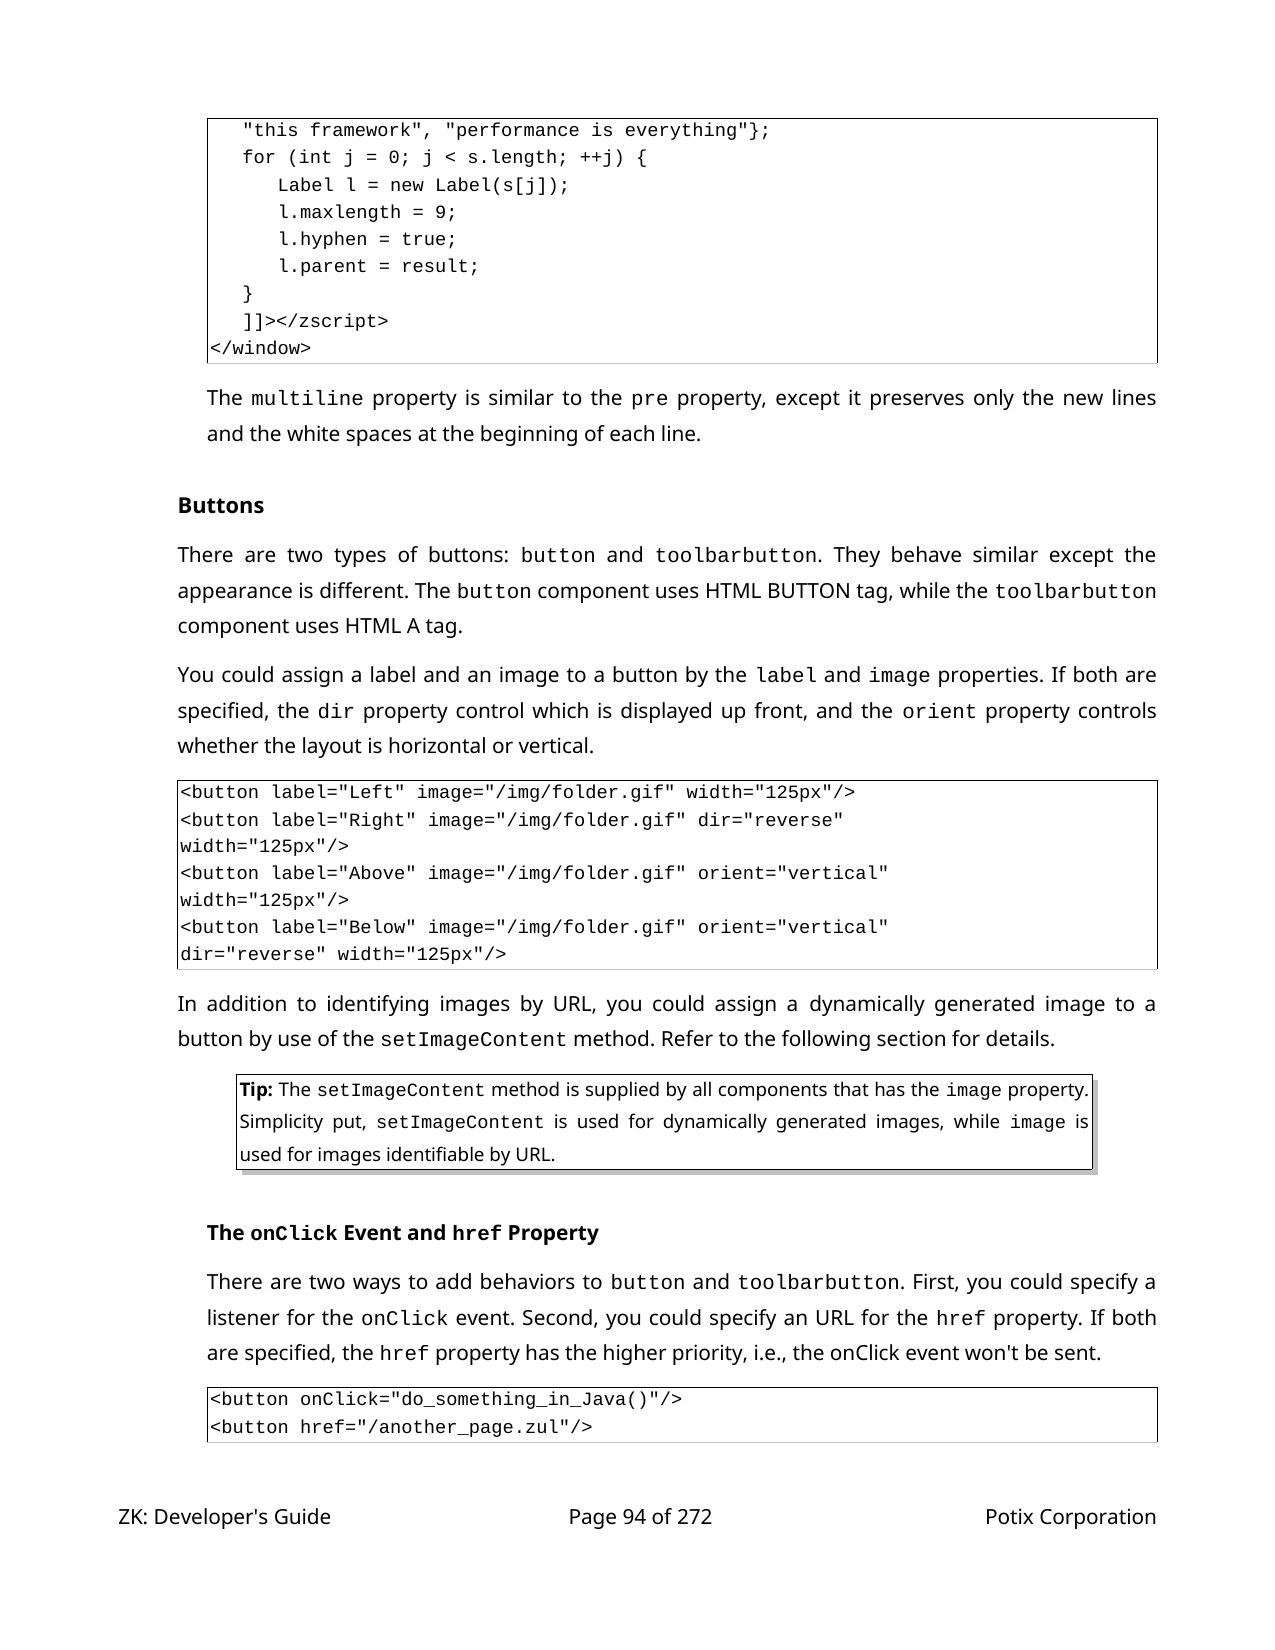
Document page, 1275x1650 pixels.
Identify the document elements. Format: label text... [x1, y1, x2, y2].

text </window> [208, 336, 1157, 363]
text Tip: The setImageContent method is supplied by all components that has the image property. Simplicity put, setImageContent is used for dynamically generated images, while image is used for images identifiable by URL. [237, 1075, 1092, 1169]
text <button label="Right" image="/img/folder.gif" dir="reverse" width="125px"/> [178, 807, 1157, 858]
text Label l = new Label(s[j]); [208, 172, 1157, 197]
text "this framework", "performance is everything"}; [208, 119, 1157, 142]
text <button label="Below" image="/img/folder.gif" orient="vertical" dir="reverse" width="125px"/> [178, 915, 1157, 969]
text <button label="Left" image="/img/folder.gif" width="125px"/> [178, 781, 1157, 804]
text ]]></zscript> [208, 308, 1157, 333]
text l.parent = result; [208, 254, 1157, 278]
text for (int j = 0; j < s.length; ++j) { [208, 145, 1157, 169]
text <button label="Above" image="/img/folder.gif" orient="vertical" width="125px"/> [178, 861, 1157, 912]
text The multiline property is similar to the pre property, except it preserves only the new lines and the white spaces at the beginning of each line. [207, 383, 1157, 447]
text <button onClick="do_something_in_Java()"/> [208, 1388, 1157, 1412]
text There are two types of buttons: button and toolbarbutton. They behave similar except the appearance is different. The button component uses HTML BUTTON tag, while the toolbarbutton component uses HTML A tag. [177, 540, 1157, 640]
text There are two ways to add behaviors to button and toolbarbutton. First, you could specify a listener for the onClick event. Second, you could specify an URL for the href property. If both are specified, the href property has the higher priority, i.e., the onClick event won't be sent. [207, 1267, 1157, 1367]
subtitle Buttons [177, 490, 1157, 520]
text <button href="/another_page.zul"/> [208, 1414, 1157, 1442]
text l.hyphen = true; [208, 227, 1157, 251]
subtitle The onClick Event and href Property [207, 1218, 1157, 1246]
text You could assign a label and an image to a button by the label and image properties. If both are specified, the dir property control which is displayed up front, and the orient property controls whether the layout is horizontal or vertical. [177, 660, 1157, 759]
text } [208, 281, 1157, 306]
text l.maxlength = 9; [208, 200, 1157, 224]
text In addition to identifying images by URL, you could assign a dynamically generated image to a button by use of the setImageContent method. Refer to the following section for details. [177, 989, 1157, 1053]
